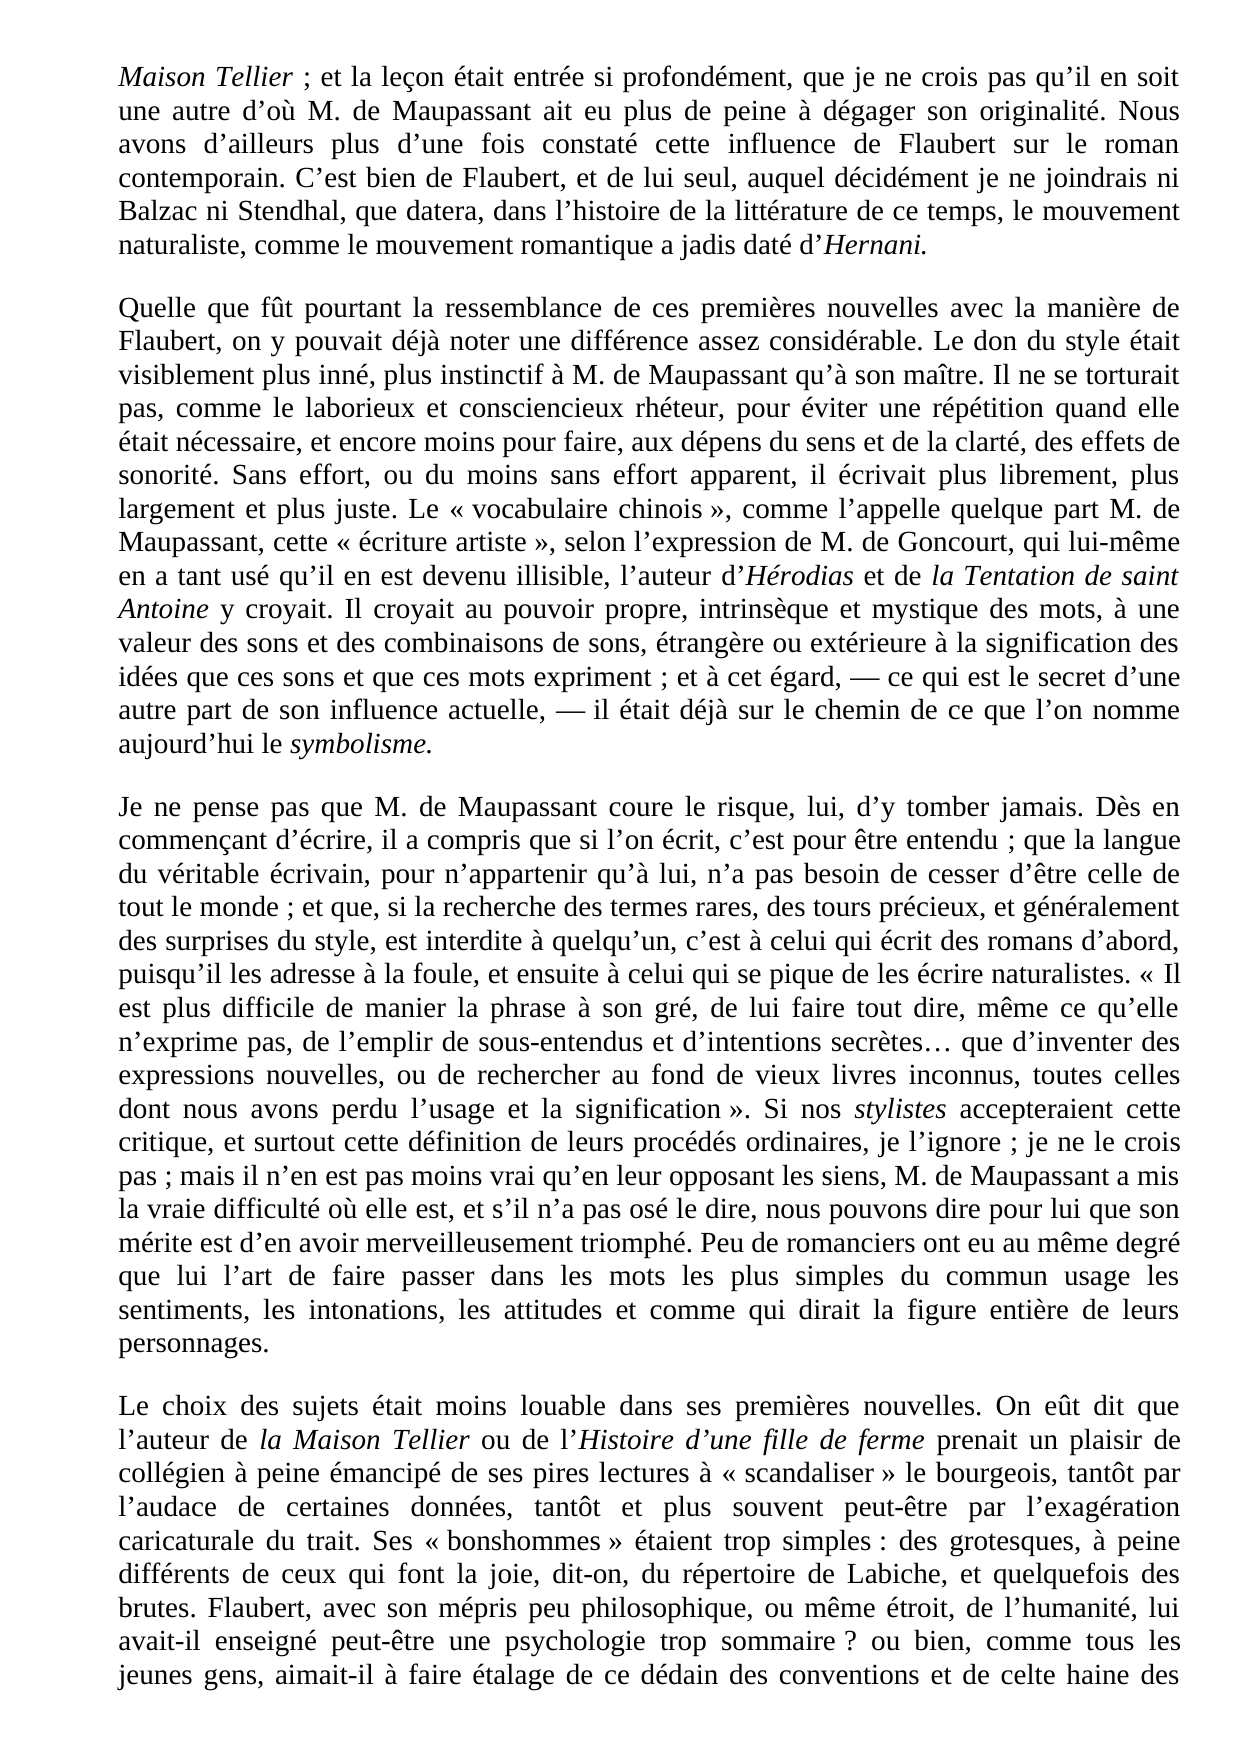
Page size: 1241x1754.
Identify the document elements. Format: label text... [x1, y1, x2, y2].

text Quelle que fût pourtant la ressemblance de ces premières nouvelles avec la manière de Flaubert, on y pouvait déjà noter une différence assez considérable. Le don du style était visiblement plus inné, plus instinctif à M. de Maupassant qu’à son maître. Il ne se torturait pas, comme le laborieux et consciencieux rhéteur, pour éviter une répétition quand elle était nécessaire, et encore moins pour faire, aux dépens du sens et de la clarté, des effets de sonorité. Sans effort, ou du moins sans effort apparent, il écrivait plus librement, plus largement et plus juste. Le « vocabulaire chinois », comme l’appelle quelque part M. de Maupassant, cette « écriture artiste », selon l’expression de M. de Goncourt, qui lui-même en a tant usé qu’il en est devenu illisible, l’auteur d’Hérodias et de la Tentation de saint Antoine y croyait. Il croyait au pouvoir propre, intrinsèque et mystique des mots, à une valeur des sons et des combinaisons de sons, étrangère ou extérieure à la signification des idées que ces sons et que ces mots expriment ; et à cet égard, — ce qui est le secret d’une autre part de son influence actuelle, — il était déjà sur le chemin de ce que l’on nomme aujourd’hui le symbolisme. [118, 290, 1181, 759]
text Maison Tellier ; et la leçon était entrée si profondément, que je ne crois pas qu’il en soit une autre d’où M. de Maupassant ait eu plus de peine à dégager son originalité. Nous avons d’ailleurs plus d’une fois constaté cette influence de Flaubert sur le roman contemporain. C’est bien de Flaubert, et de lui seul, auquel décidément je ne joindrais ni Balzac ni Stendhal, que datera, dans l’histoire de la littérature de ce temps, le mouvement naturaliste, comme le mouvement romantique a jadis daté d’Hernani. [118, 59, 1181, 260]
text Je ne pense pas que M. de Maupassant coure le risque, lui, d’y tomber jamais. Dès en commençant d’écrire, il a compris que si l’on écrit, c’est pour être entendu ; que la langue du véritable écrivain, pour n’appartenir qu’à lui, n’a pas besoin de cesser d’être celle de tout le monde ; et que, si la recherche des termes rares, des tours précieux, et généralement des surprises du style, est interdite à quelqu’un, c’est à celui qui écrit des romans d’abord, puisqu’il les adresse à la foule, et ensuite à celui qui se pique de les écrire naturalistes. « Il est plus difficile de manier la phrase à son gré, de lui faire tout dire, même ce qu’elle n’exprime pas, de l’emplir de sous-entendus et d’intentions secrètes… que d’inventer des expressions nouvelles, ou de rechercher au fond de vieux livres inconnus, toutes celles dont nous avons perdu l’usage et la signification ». Si nos stylistes accepteraient cette critique, et surtout cette définition de leurs procédés ordinaires, je l’ignore ; je ne le crois pas ; mais il n’en est pas moins vrai qu’en leur opposant les siens, M. de Maupassant a mis la vraie difficulté où elle est, et s’il n’a pas osé le dire, nous pouvons dire pour lui que son mérite est d’en avoir merveilleusement triomphé. Peu de romanciers ont eu au même degré que lui l’art de faire passer dans les mots les plus simples du commun usage les sentiments, les intonations, les attitudes et comme qui dirait la figure entière de leurs personnages. [118, 789, 1181, 1359]
text Le choix des sujets était moins louable dans ses premières nouvelles. On eût dit que l’auteur de la Maison Tellier ou de l’Histoire d’une fille de ferme prenait un plaisir de collégien à peine émancipé de ses pires lectures à « scandaliser » le bourgeois, tantôt par l’audace de certaines données, tantôt et plus souvent peut-être par l’exagération caricaturale du trait. Ses « bonshommes » étaient trop simples : des grotesques, à peine différents de ceux qui font la joie, dit-on, du répertoire de Labiche, et quelquefois des brutes. Flaubert, avec son mépris peu philosophique, ou même étroit, de l’humanité, lui avait-il enseigné peut-être une psychologie trop sommaire ? ou bien, comme tous les jeunes gens, aimait-il à faire étalage de ce dédain des conventions et de celte haine des [118, 1388, 1181, 1690]
